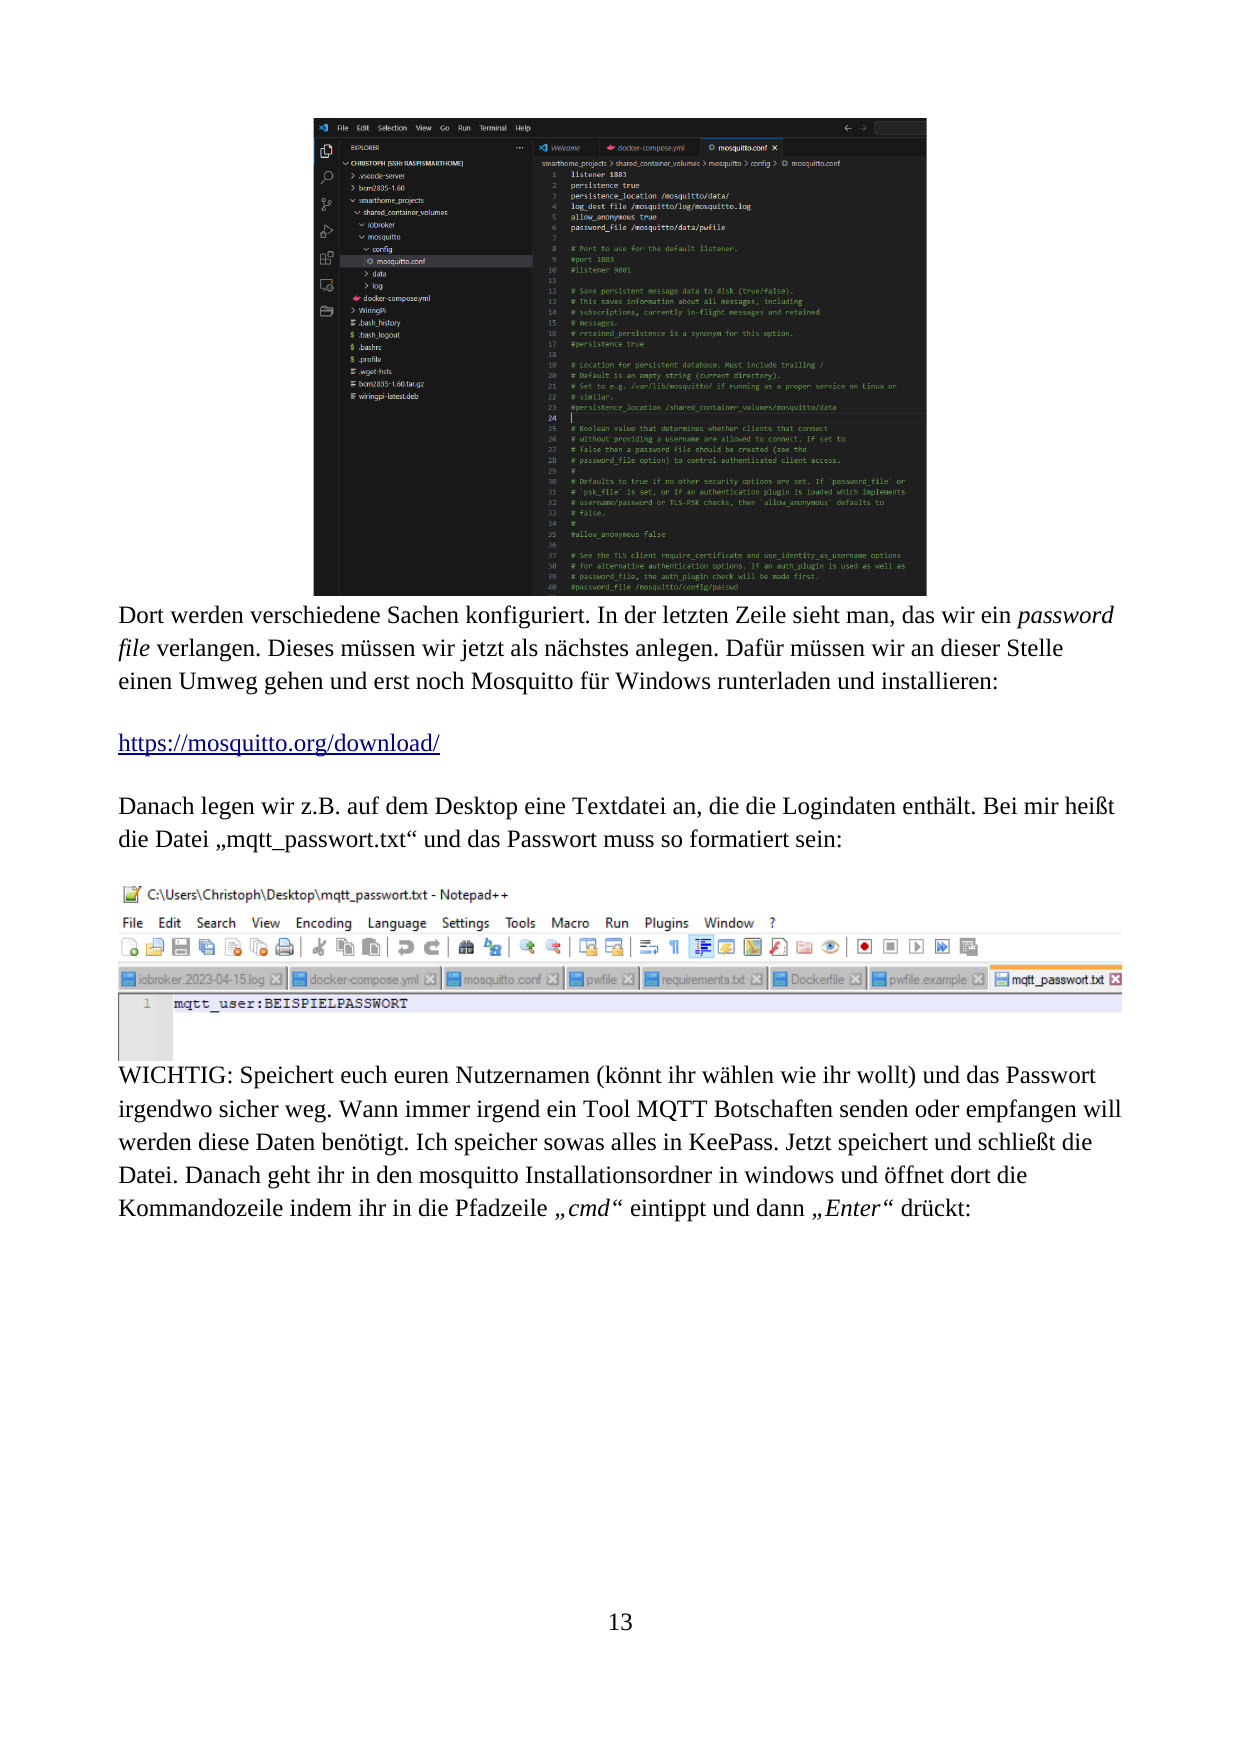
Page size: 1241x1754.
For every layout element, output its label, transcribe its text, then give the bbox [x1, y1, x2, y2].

picture [313, 118, 927, 596]
text Danach legen wir z.B. auf dem Desktop eine Textdatei an, die die Logindaten enthält. Bei mir heißt die Datei „mqtt_passwort.txt“ und das Passwort muss so formatiert sein: [118, 791, 1122, 853]
text https://mosquitto.org/download/ [118, 728, 1122, 757]
text Dort werden verschiedene Sachen konfiguriert. In der letzten Zeile sieht man, das wir ein password file verlangen. Dieses müssen wir jetzt als nächstes anlegen. Dafür müssen wir an dieser Stelle einen Umweg gehen und erst noch Mosquitto für Windows runterladen und installieren: [118, 596, 1122, 695]
picture [118, 886, 1123, 1061]
text WICHTIG: Speichert euch euren Nutzernamen (könnt ihr wählen wie ihr wollt) und das Passwort irgendwo sicher weg. Wann immer irgend ein Tool MQTT Botschaften senden oder empfangen will werden diese Daten benötigt. Ich speicher sowas alles in KeePass. Jetzt speichert und schließt die Datei. Danach geht ihr in den mosquitto Installationsordner in windows und öffnet dort die Kommandozeile indem ihr in die Pfadzeile „cmd“ eintippt und dann „Enter“ drückt: [118, 1061, 1122, 1221]
